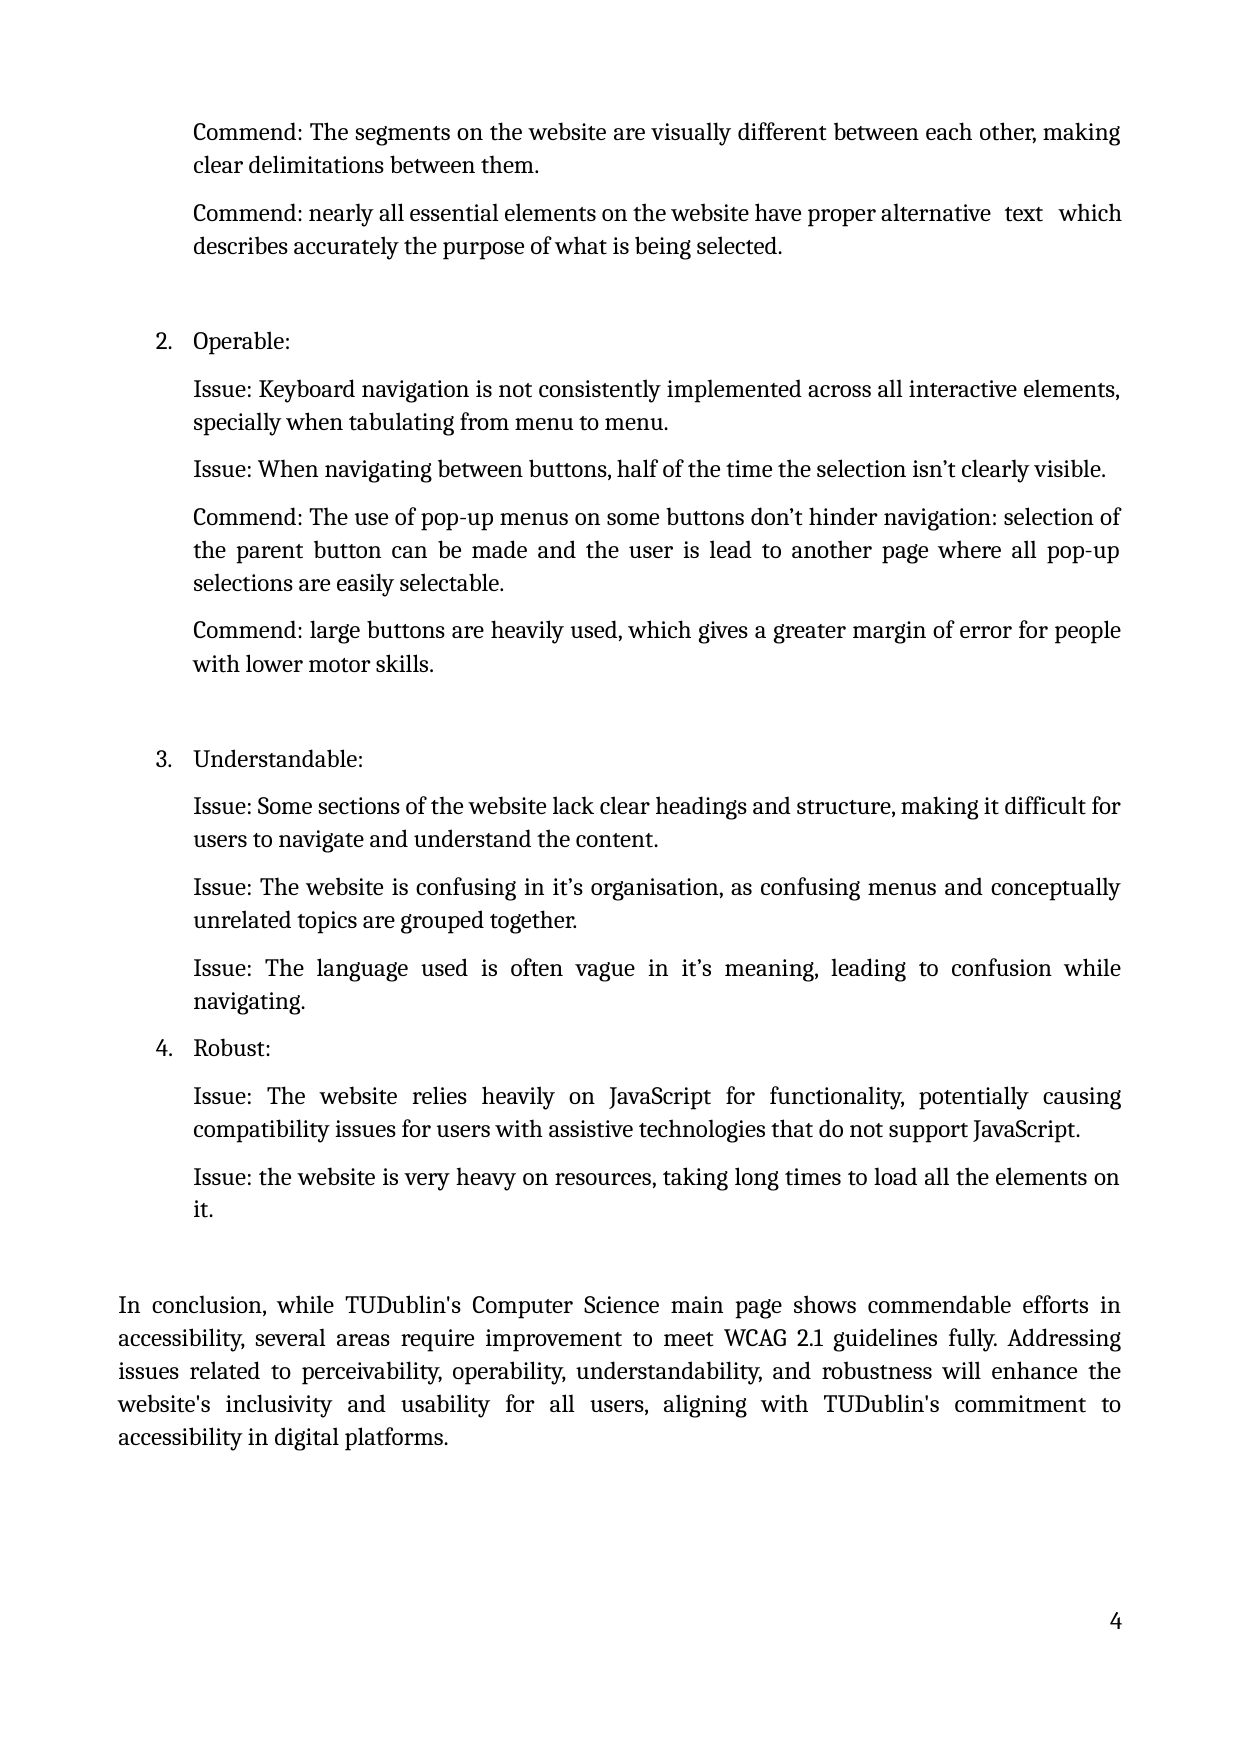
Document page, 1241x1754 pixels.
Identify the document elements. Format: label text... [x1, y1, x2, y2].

list Commend: The segments on the website are visually different between each other, making clear delimitations between them. [156, 118, 1122, 180]
text In conclusion, while TUDublin's Computer Science main page shows commendable efforts in accessibility, several areas require improvement to meet WCAG 2.1 guidelines fully. Addressing issues related to perceivability, operability, understandability, and robustness will enhance the website's inclusivity and usability for all users, aligning with TUDublin's commitment to accessibility in digital platforms. [118, 1291, 1122, 1451]
list Issue: The website relies heavily on JavaScript for functionality, potentially causing compatibility issues for users with assistive technologies that do not support JavaScript. [156, 1082, 1122, 1143]
list Commend: The use of pop-up menus on some buttons don’t hinder navigation: selection of the parent button can be made and the user is lead to another page where all pop-up selections are easily selectable. [156, 503, 1122, 598]
list Issue: Some sections of the website lack clear headings and structure, making it difficult for users to navigate and understand the content. [156, 792, 1122, 854]
list Commend: large buttons are heavily used, which gives a greater margin of error for people with lower motor skills. [156, 616, 1122, 678]
list Issue: The language used is often vague in it’s meaning, leading to confusion while navigating. [156, 953, 1122, 1015]
list Commend: nearly all essential elements on the website have proper alternative text which describes accurately the purpose of what is being selected. [156, 199, 1122, 261]
list Issue: The website is confusing in it’s organisation, as confusing menus and conceptually unrelated topics are grouped together. [156, 873, 1122, 935]
list Issue: Keyboard navigation is not consistently implemented across all interactive elements, specially when tabulating from menu to menu. [156, 374, 1122, 436]
list Understandable: [156, 745, 1122, 773]
list Issue: the website is very heavy on resources, taking long times to load all the elements on it. [156, 1162, 1122, 1224]
list Robust: [156, 1034, 1122, 1063]
list Issue: When navigating between buttons, half of the time the selection isn’t clearly visible. [156, 455, 1122, 484]
list Operable: [156, 327, 1122, 356]
